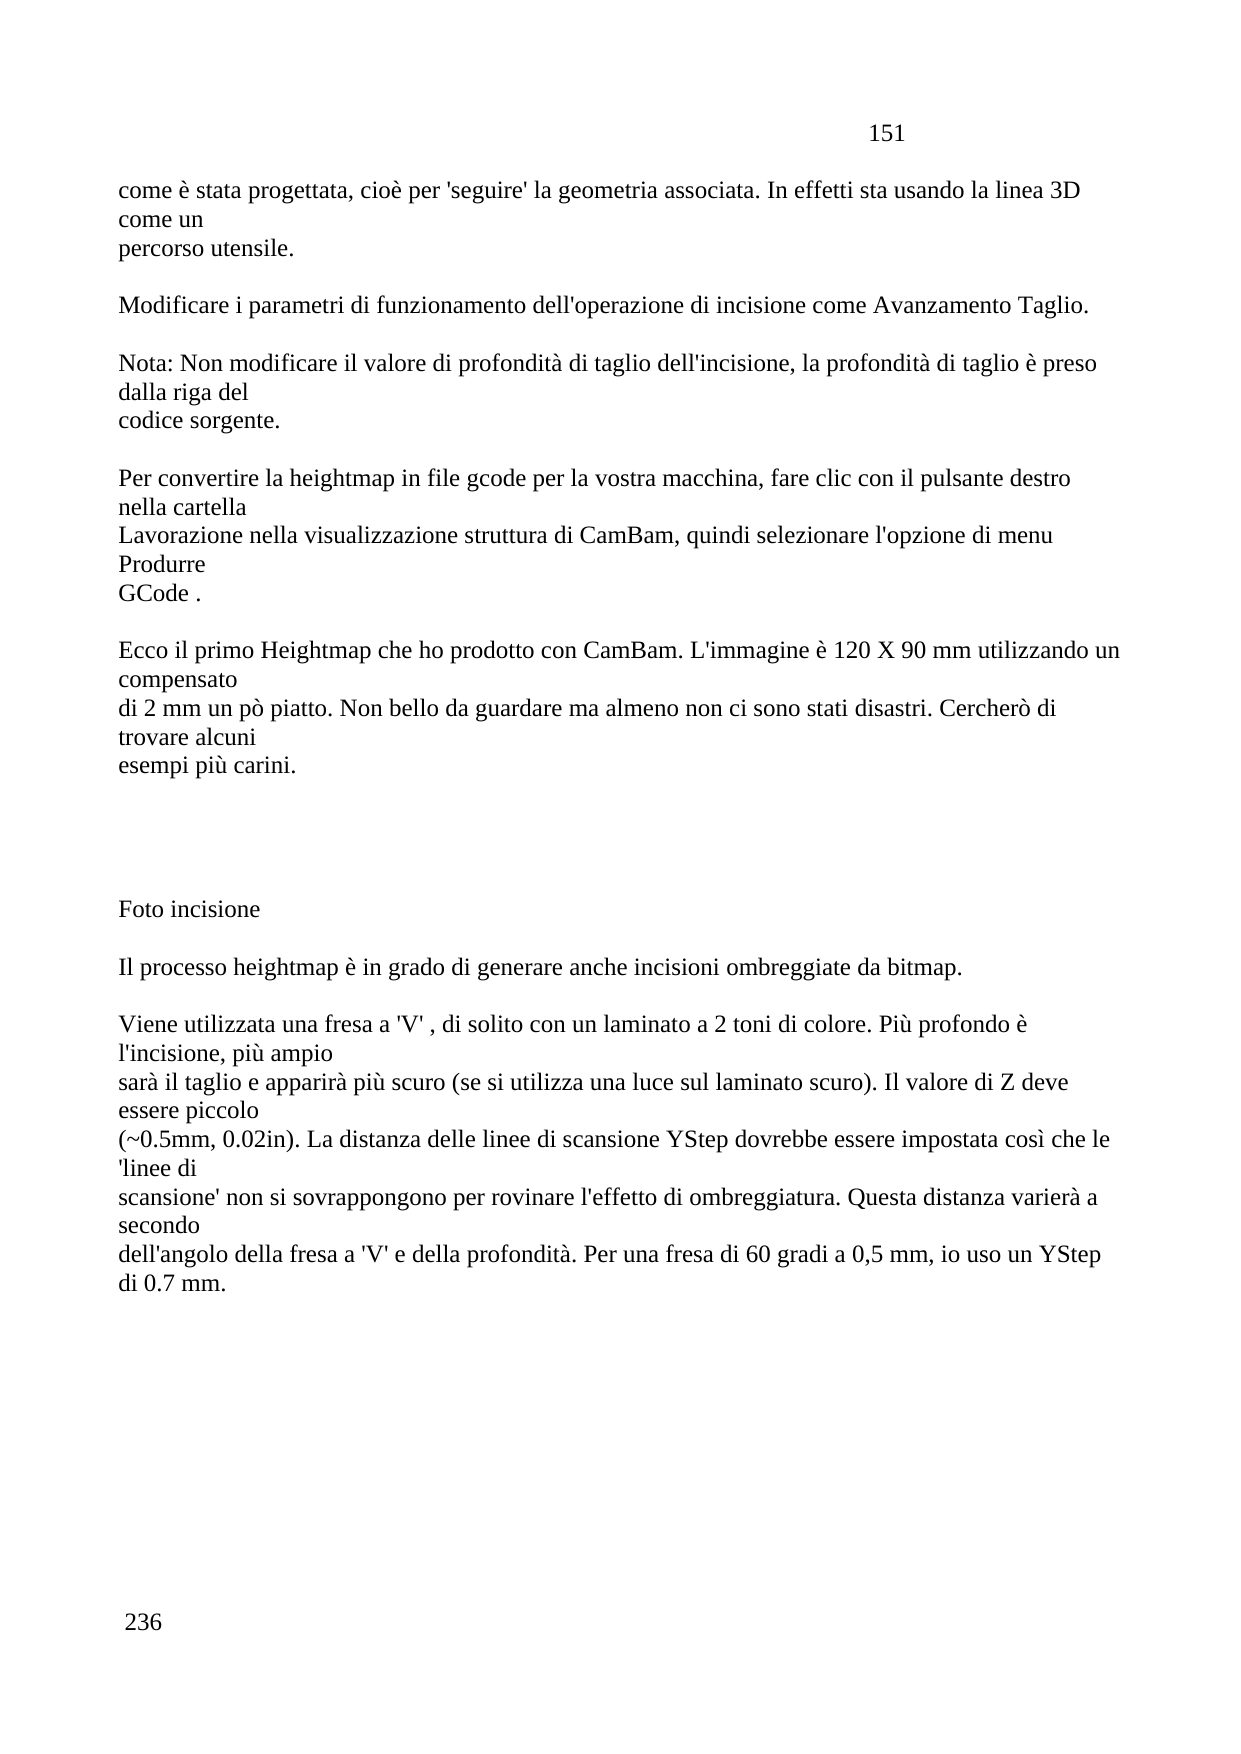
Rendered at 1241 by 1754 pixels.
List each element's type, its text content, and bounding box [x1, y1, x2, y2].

text Nota: Non modificare il valore di profondità di taglio dell'incisione, la profondità di taglio è preso dalla riga del [118, 348, 1122, 406]
text di 2 mm un pò piatto. Non bello da guardare ma almeno non ci sono stati disastri. Cercherò di trovare alcuni [118, 693, 1122, 751]
text (~0.5mm, 0.02in). La distanza delle linee di scansione YStep dovrebbe essere impostata così che le 'linee di [118, 1124, 1122, 1182]
text dell'angolo della fresa a 'V' e della profondità. Per una fresa di 60 gradi a 0,5 mm, io uso un YStep di 0.7 mm. [118, 1239, 1122, 1297]
text come è stata progettata, cioè per 'seguire' la geometria associata. In effetti sta usando la linea 3D come un [118, 176, 1122, 233]
text 151 [118, 118, 1122, 147]
text Viene utilizzata una fresa a 'V' , di solito con un laminato a 2 toni di colore. Più profondo è l'incisione, più ampio [118, 1009, 1122, 1067]
text Il processo heightmap è in grado di generare anche incisioni ombreggiate da bitmap. [118, 952, 1122, 981]
text GCode . [118, 578, 1122, 607]
text Foto incisione [118, 894, 1122, 923]
text Modificare i parametri di funzionamento dell'operazione di incisione come Avanzamento Taglio. [118, 291, 1122, 319]
text Ecco il primo Heightmap che ho prodotto con CamBam. L'immagine è 120 X 90 mm utilizzando un compensato [118, 636, 1122, 693]
text codice sorgente. [118, 406, 1122, 434]
text esempi più carini. [118, 751, 1122, 779]
text Lavorazione nella visualizzazione struttura di CamBam, quindi selezionare l'opzione di menu Produrre [118, 521, 1122, 578]
text scansione' non si sovrappongono per rovinare l'effetto di ombreggiatura. Questa distanza varierà a secondo [118, 1182, 1122, 1239]
text percorso utensile. [118, 233, 1122, 262]
text Per convertire la heightmap in file gcode per la vostra macchina, fare clic con il pulsante destro nella cartella [118, 463, 1122, 521]
text sarà il taglio e apparirà più scuro (se si utilizza una luce sul laminato scuro). Il valore di Z deve essere piccolo [118, 1067, 1122, 1124]
